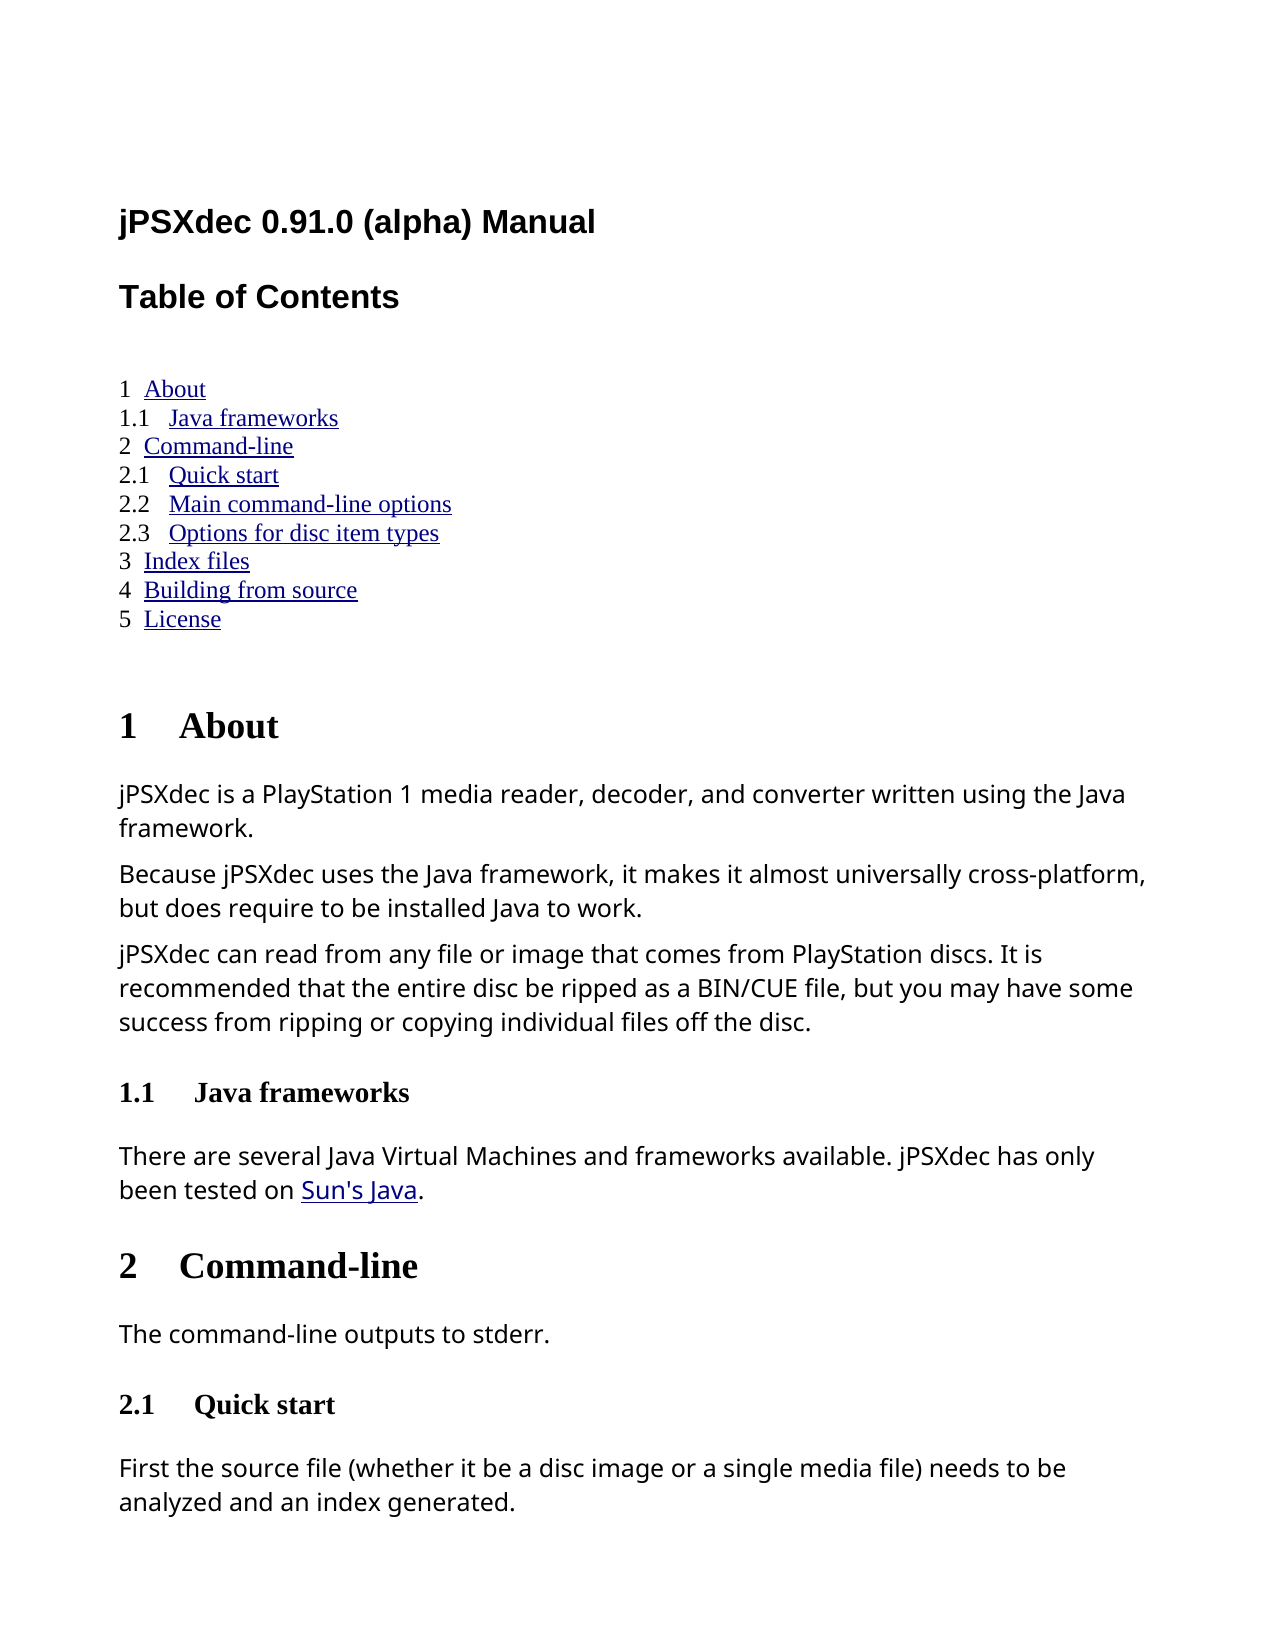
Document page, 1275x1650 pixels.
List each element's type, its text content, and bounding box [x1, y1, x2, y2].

text jPSXdec can read from any file or image that comes from PlayStation discs. It is recommended that the entire disc be ripped as a BIN/CUE file, but you may have some success from ripping or copying individual files off the disc. [118, 936, 1156, 1039]
subtitle Command-line [118, 1244, 1156, 1287]
subtitle Table of Contents [118, 277, 1156, 316]
text There are several Java Virtual Machines and frameworks available. jPSXdec has only been tested on Sun's Java. [118, 1139, 1156, 1207]
subtitle Java frameworks [118, 1076, 1156, 1109]
text Because jPSXdec uses the Java framework, it makes it almost universally cross-platform, but does require to be installed Java to work. [118, 856, 1156, 924]
text 4 Building from source [118, 575, 1156, 604]
text 1 About [118, 374, 1156, 403]
text 2 Command-line [118, 431, 1156, 460]
subtitle About [118, 704, 1156, 747]
text 2.2 Main command-line options [118, 489, 1156, 518]
text 2.3 Options for disc item types [118, 518, 1156, 546]
text jPSXdec is a PlayStation 1 media reader, decoder, and converter written using the Java framework. [118, 776, 1156, 844]
text First the source file (whether it be a disc image or a single media file) needs to be analyzed and an index generated. [118, 1450, 1156, 1518]
text 1.1 Java frameworks [118, 403, 1156, 431]
text 5 License [118, 604, 1156, 633]
subtitle Quick start [118, 1387, 1156, 1421]
text 3 Index files [118, 546, 1156, 575]
text The command-line outputs to stderr. [118, 1316, 1156, 1350]
subtitle jPSXdec 0.91.0 (alpha) Manual [118, 202, 1156, 240]
text 2.1 Quick start [118, 460, 1156, 489]
